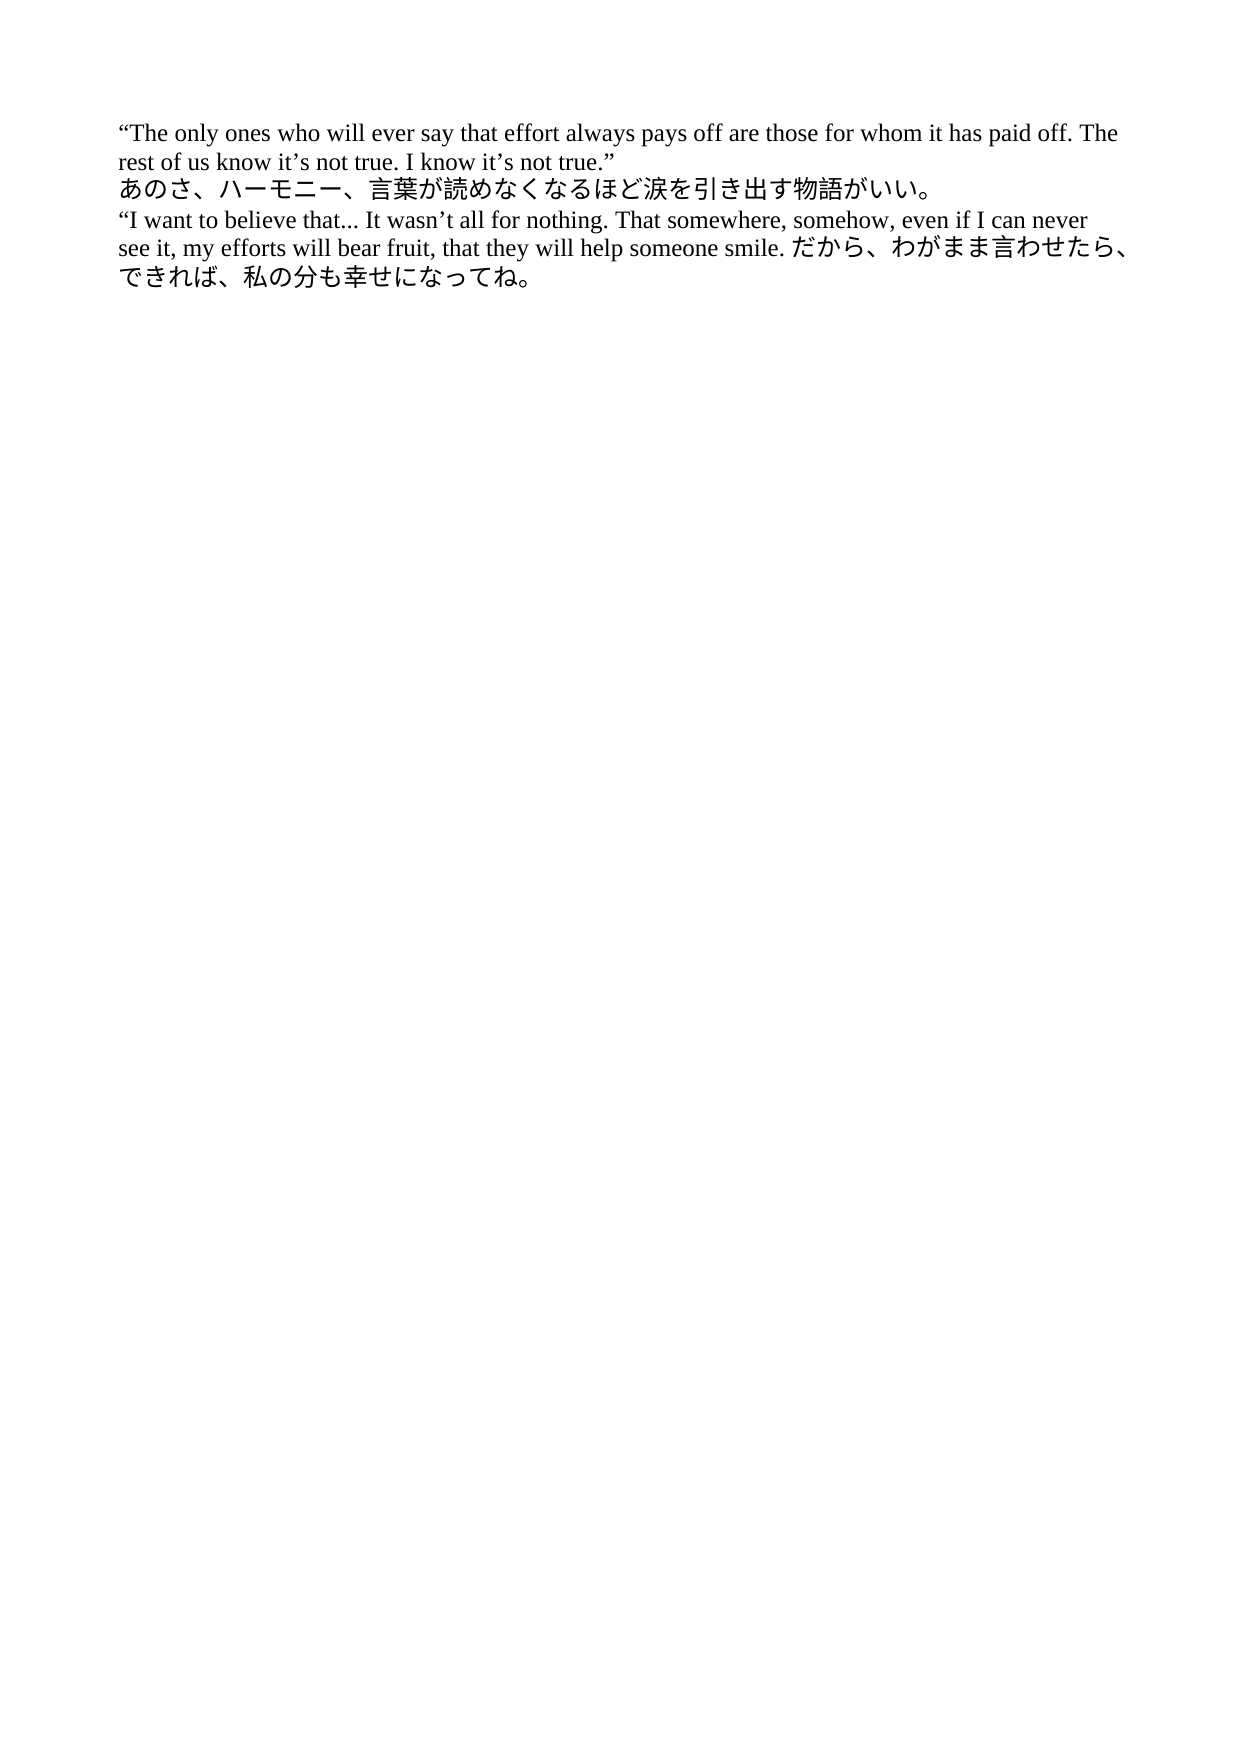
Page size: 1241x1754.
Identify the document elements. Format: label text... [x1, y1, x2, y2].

text “I want to believe that... It wasn’t all for nothing. That somewhere, somehow, even if I can never see it, my efforts will bear fruit, that they will help someone smile. だから、わがまま言わせたら、できれば、私の分も幸せになってね。 [118, 205, 1122, 292]
text “The only ones who will ever say that effort always pays off are those for whom it has paid off. The rest of us know it’s not true. I know it’s not true.” [118, 118, 1122, 176]
text あのさ、ハーモニー、言葉が読めなくなるほど涙を引き出す物語がいい。 [118, 176, 1122, 205]
